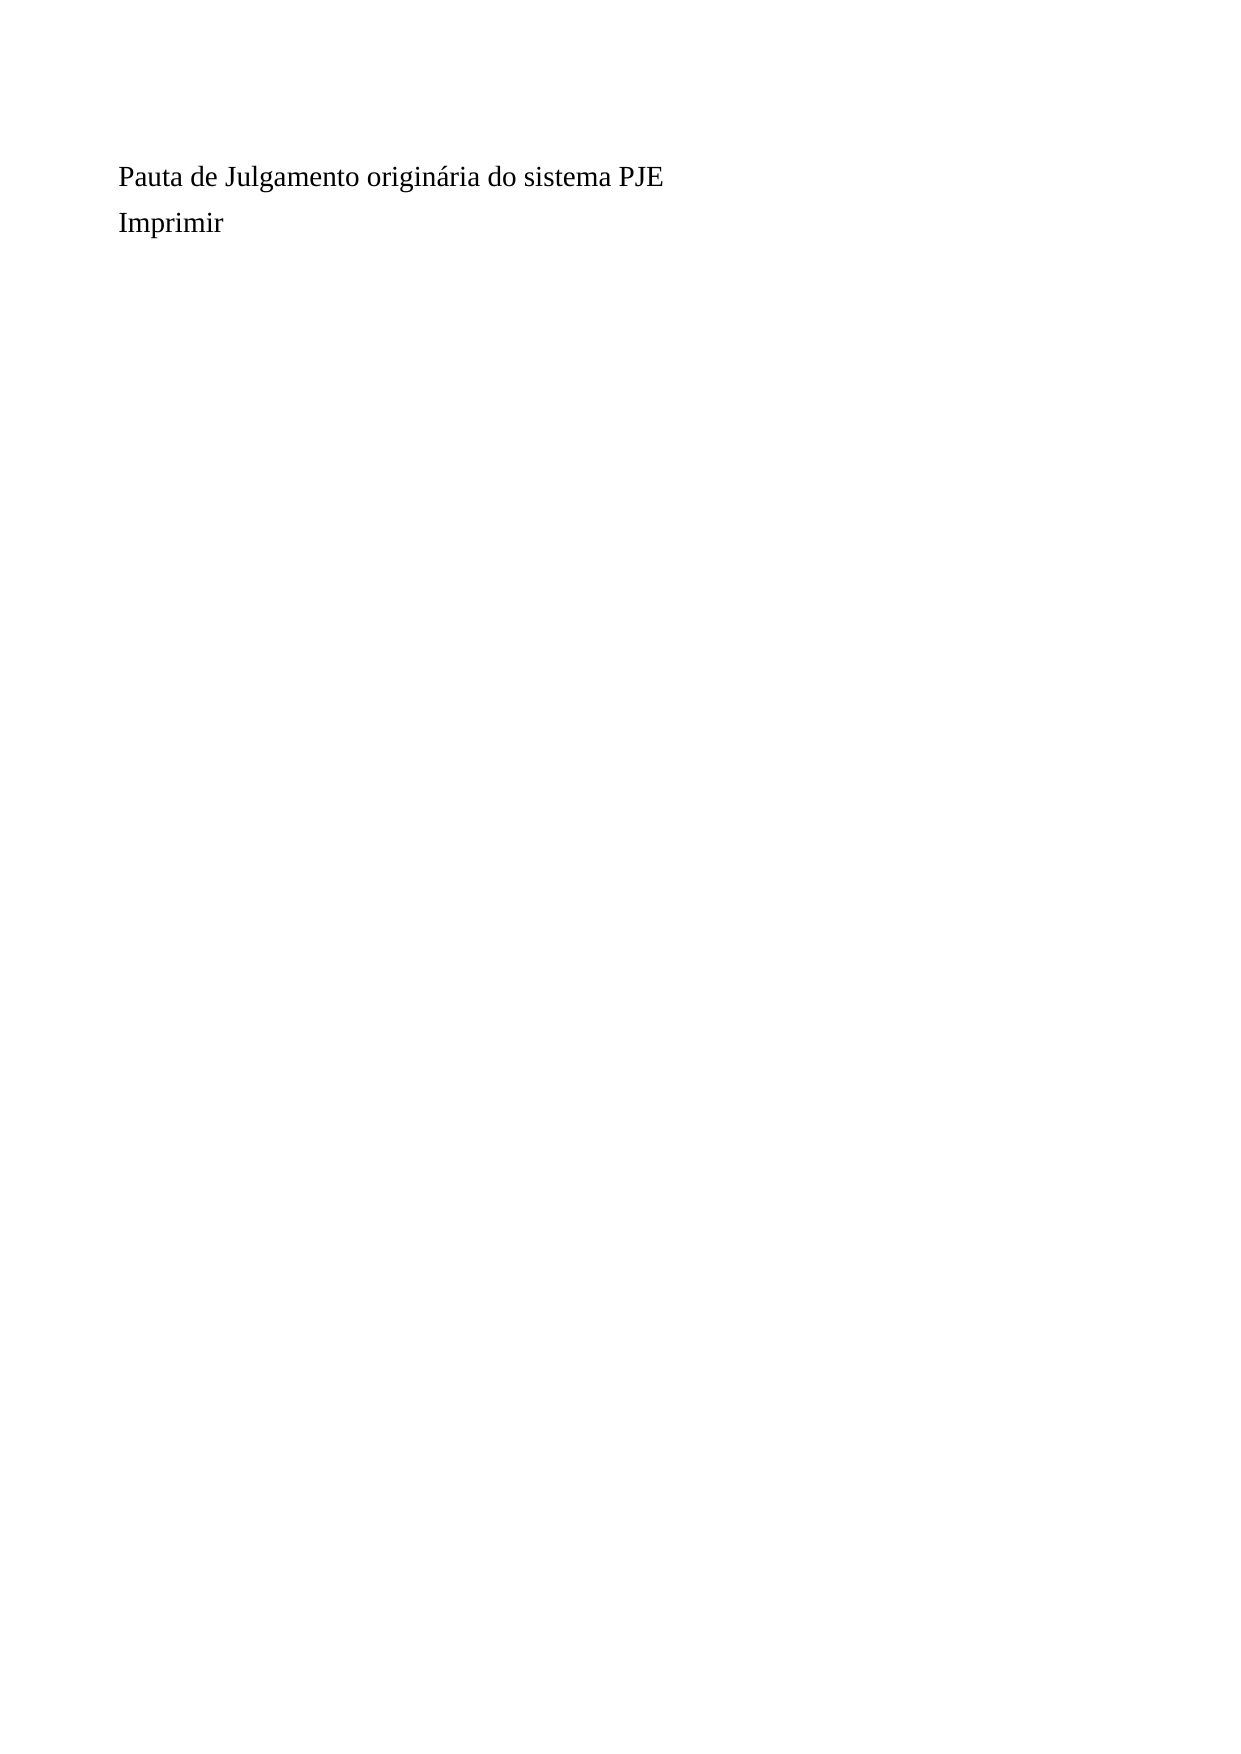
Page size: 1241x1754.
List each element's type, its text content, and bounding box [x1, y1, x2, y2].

text Pauta de Julgamento originária do sistema PJE [118, 159, 1122, 193]
text Imprimir [118, 205, 1122, 239]
